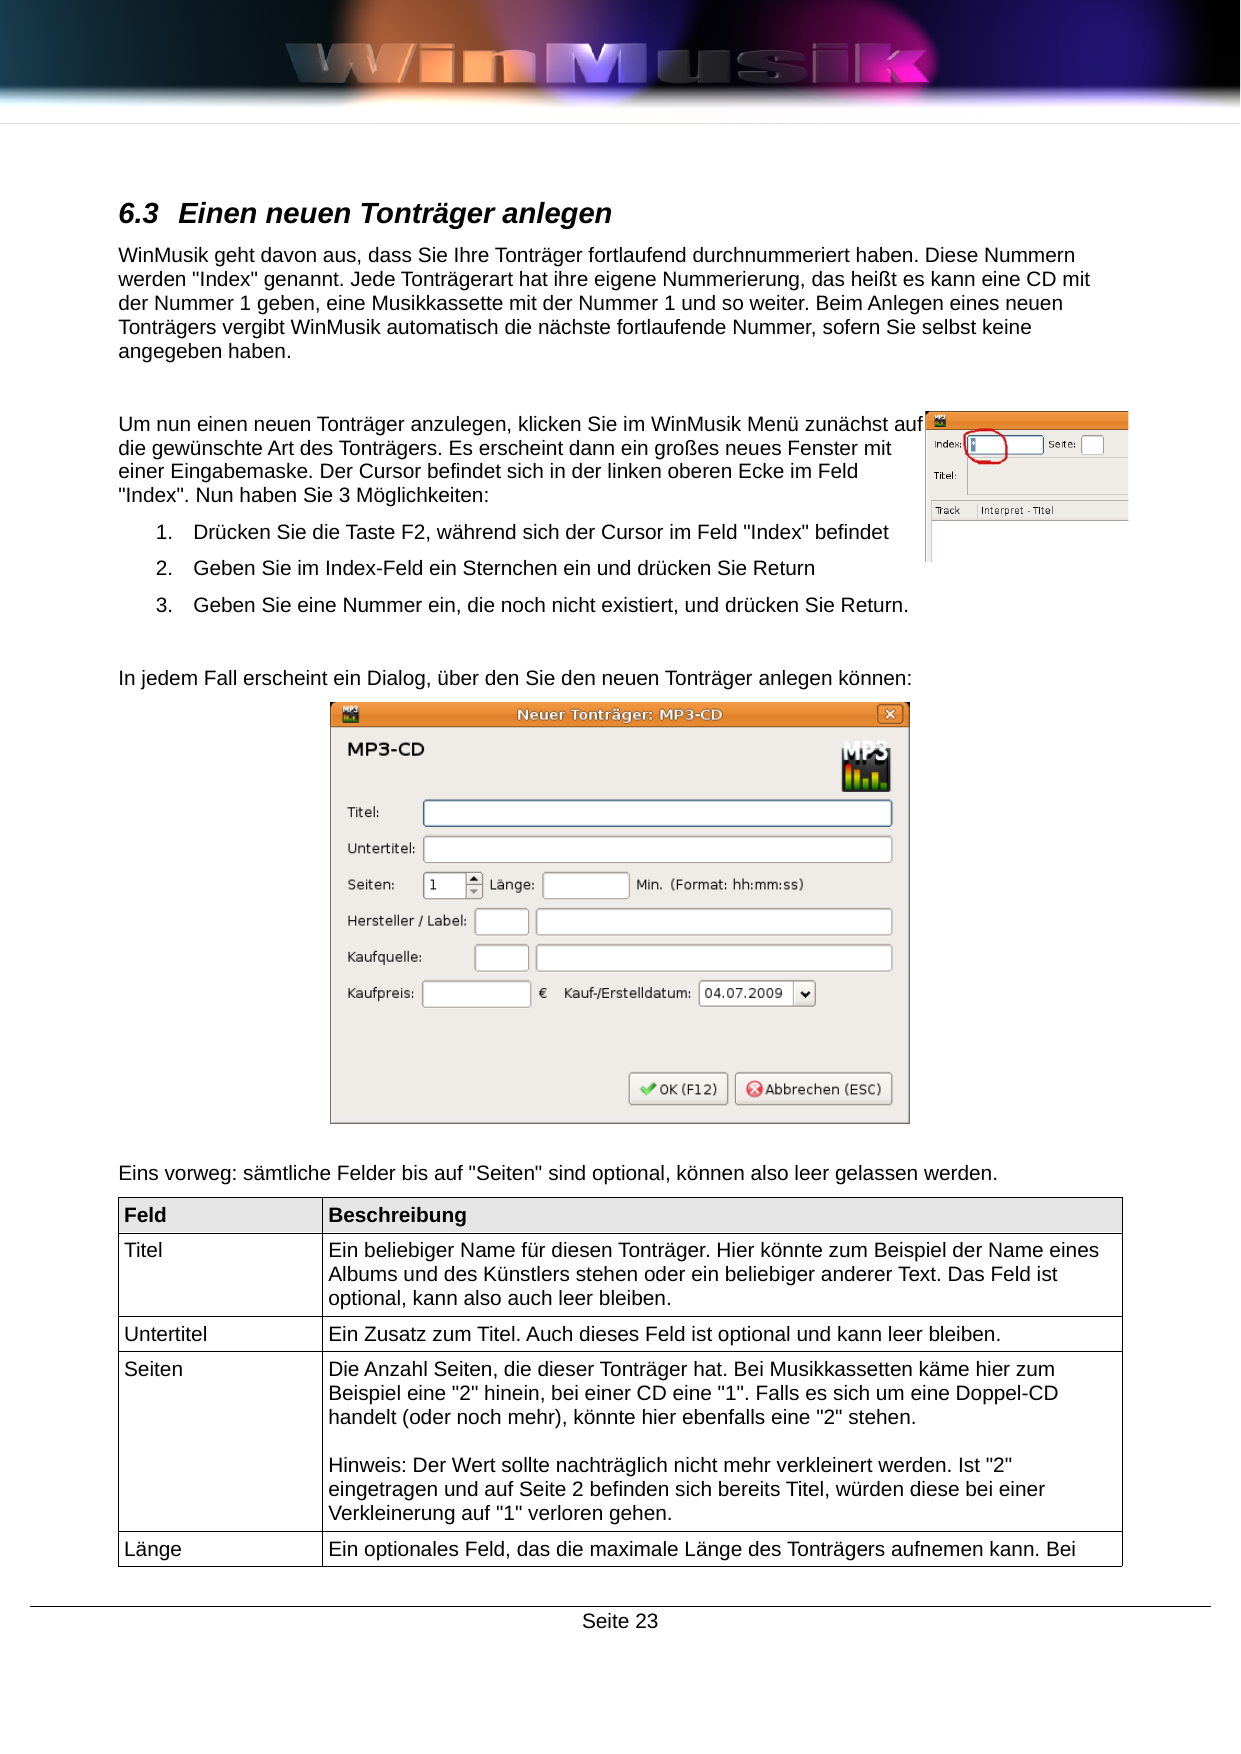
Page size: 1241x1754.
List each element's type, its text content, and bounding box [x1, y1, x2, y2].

list Drücken Sie die Taste F2, während sich der Cursor im Feld "Index" befindet [156, 520, 925, 544]
table_header Feld [119, 1198, 322, 1232]
table_header Beschreibung [323, 1198, 1122, 1232]
table_cell Ein beliebiger Name für diesen Tonträger. Hier könnte zum Beispiel der Name eines Albums und des Künstlers stehen oder ein beliebiger anderer Text. Das Feld ist optional, kann also auch leer bleiben. [323, 1234, 1122, 1316]
table_cell Länge [119, 1532, 322, 1566]
text Um nun einen neuen Tonträger anzulegen, klicken Sie im WinMusik Menü zunächst auf die gewünschte Art des Tonträgers. Es erscheint dann ein großes neues Fenster mit einer Eingabemaske. Der Cursor befindet sich in der linken oberen Ecke im Feld "Index". Nun haben Sie 3 Möglichkeiten: [118, 411, 925, 507]
picture [925, 411, 1129, 562]
text In jedem Fall erscheint ein Dialog, über den Sie den neuen Tonträger anlegen können: [118, 666, 1122, 689]
table_cell Untertitel [119, 1317, 322, 1351]
subtitle Einen neuen Tonträger anlegen [118, 197, 1122, 230]
text WinMusik geht davon aus, dass Sie Ihre Tonträger fortlaufend durchnummeriert haben. Diese Nummern werden "Index" genannt. Jede Tonträgerart hat ihre eigene Nummerierung, das heißt es kann eine CD mit der Nummer 1 geben, eine Musikkassette mit der Nummer 1 und so weiter. Beim Anlegen eines neuen Tonträgers vergibt WinMusik automatisch die nächste fortlaufende Nummer, sofern Sie selbst keine angegeben haben. [118, 243, 1122, 362]
table_cell Die Anzahl Seiten, die dieser Tonträger hat. Bei Musikkassetten käme hier zum Beispiel eine "2" hinein, bei einer CD eine "1". Falls es sich um eine Doppel-CD handelt (oder noch mehr), könnte hier ebenfalls eine "2" stehen. Hinweis: Der Wert sollte nachträglich nicht mehr verkleinert werden. Ist "2" eingetragen und auf Seite 2 befinden sich bereits Titel, würden diese bei einer Verkleinerung auf "1" verloren gehen. [323, 1352, 1122, 1531]
picture [330, 702, 910, 1124]
text Eins vorweg: sämtliche Felder bis auf "Seiten" sind optional, können also leer gelassen werden. [118, 1161, 1122, 1184]
table_cell Ein Zusatz zum Titel. Auch dieses Feld ist optional und kann leer bleiben. [323, 1317, 1122, 1351]
list Geben Sie im Index-Feld ein Sternchen ein und drücken Sie Return [156, 556, 1122, 580]
list Geben Sie eine Nummer ein, die noch nicht existiert, und drücken Sie Return. [156, 593, 1122, 617]
table_cell Titel [119, 1234, 322, 1316]
table_cell Seiten [119, 1352, 322, 1531]
table_cell Ein optionales Feld, das die maximale Länge des Tonträgers aufnemen kann. Bei [323, 1532, 1122, 1566]
